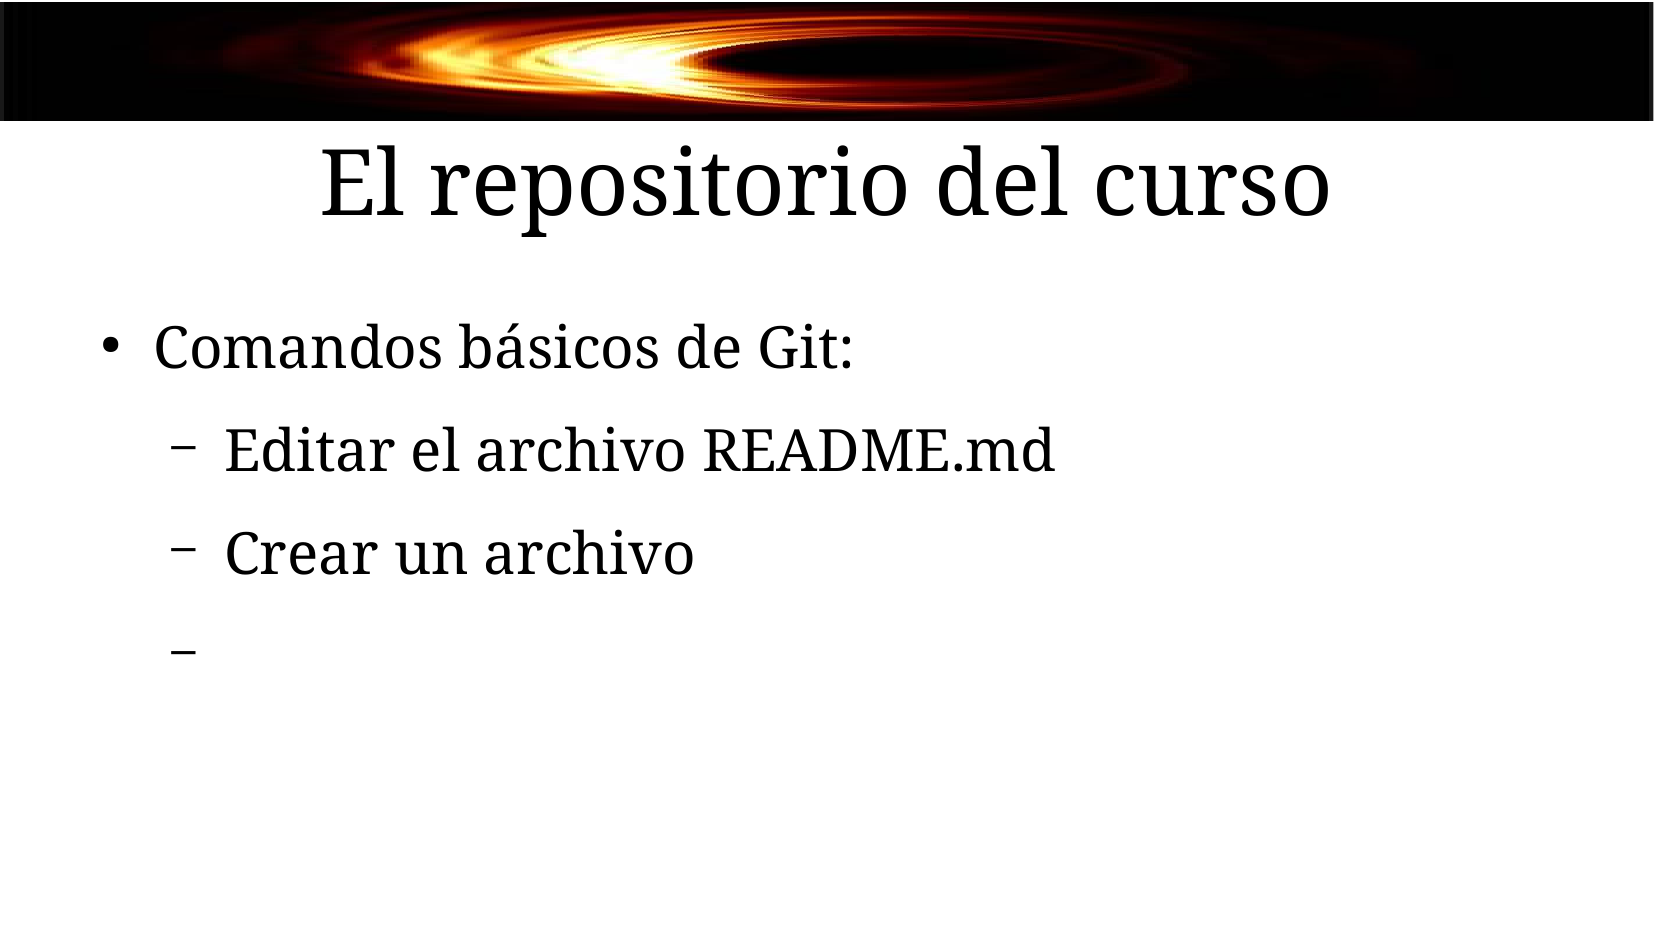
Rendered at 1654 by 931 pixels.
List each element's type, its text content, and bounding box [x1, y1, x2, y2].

picture [0, 2, 1654, 121]
list Comandos básicos de Git: Editar el archivo README.md Crear un archivo [82, 306, 1571, 846]
title El repositorio del curso [82, 121, 1571, 258]
